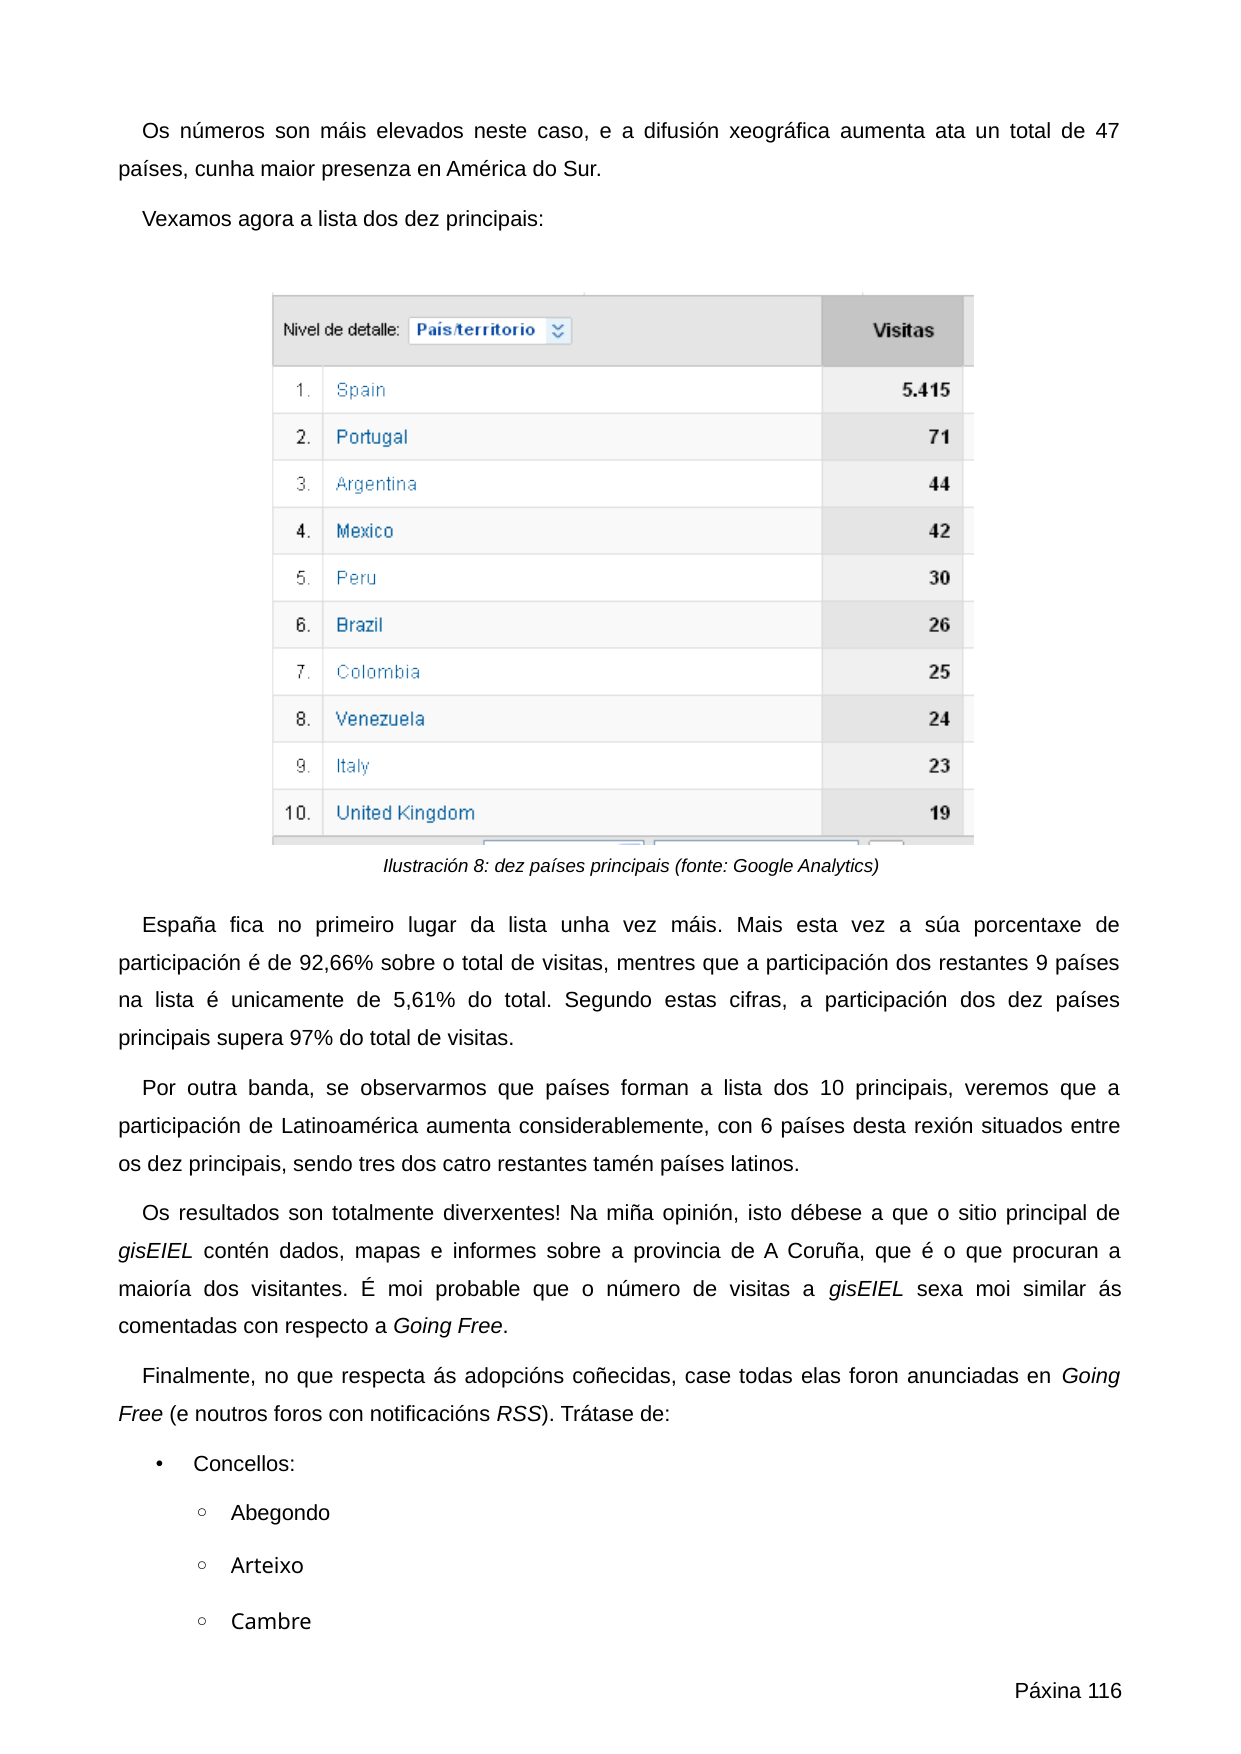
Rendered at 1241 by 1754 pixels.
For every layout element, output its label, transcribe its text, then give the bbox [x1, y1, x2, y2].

text Por outra banda, se observarmos que países forman a lista dos 10 principais, veremos que a participación de Latinoamérica aumenta considerablemente, con 6 países desta rexión situados entre os dez principais, sendo tres dos catro restantes tamén países latinos. [118, 1075, 1122, 1176]
text Ilustración 8: dez países principais (fonte: Google Analytics) [118, 845, 1122, 877]
text Vexamos agora a lista dos dez principais: [118, 206, 1122, 231]
list Abegondo [193, 1500, 1122, 1525]
text España fica no primeiro lugar da lista unha vez máis. Mais esta vez a súa porcentaxe de participación é de 92,66% sobre o total de visitas, mentres que a participación dos restantes 9 países na lista é unicamente de 5,61% do total. Segundo estas cifras, a participación dos dez países principais supera 97% do total de visitas. [118, 912, 1122, 1050]
list Cambre [193, 1606, 1122, 1636]
text Os resultados son totalmente diverxentes! Na miña opinión, isto débese a que o sitio principal de gisEIEL contén dados, mapas e informes sobre a provincia de A Coruña, que é o que procuran a maioría dos visitantes. É moi probable que o número de visitas a gisEIEL sexa moi similar ás comentadas con respecto a Going Free. [118, 1200, 1122, 1339]
list Arteixo [193, 1549, 1122, 1579]
list Concellos: [156, 1450, 1122, 1476]
picture [266, 292, 974, 845]
text Finalmente, no que respecta ás adopcións coñecidas, case todas elas foron anunciadas en Going Free (e noutros foros con notificacións RSS). Trátase de: [118, 1363, 1122, 1426]
text Os números son máis elevados neste caso, e a difusión xeográfica aumenta ata un total de 47 países, cunha maior presenza en América do Sur. [118, 118, 1122, 181]
